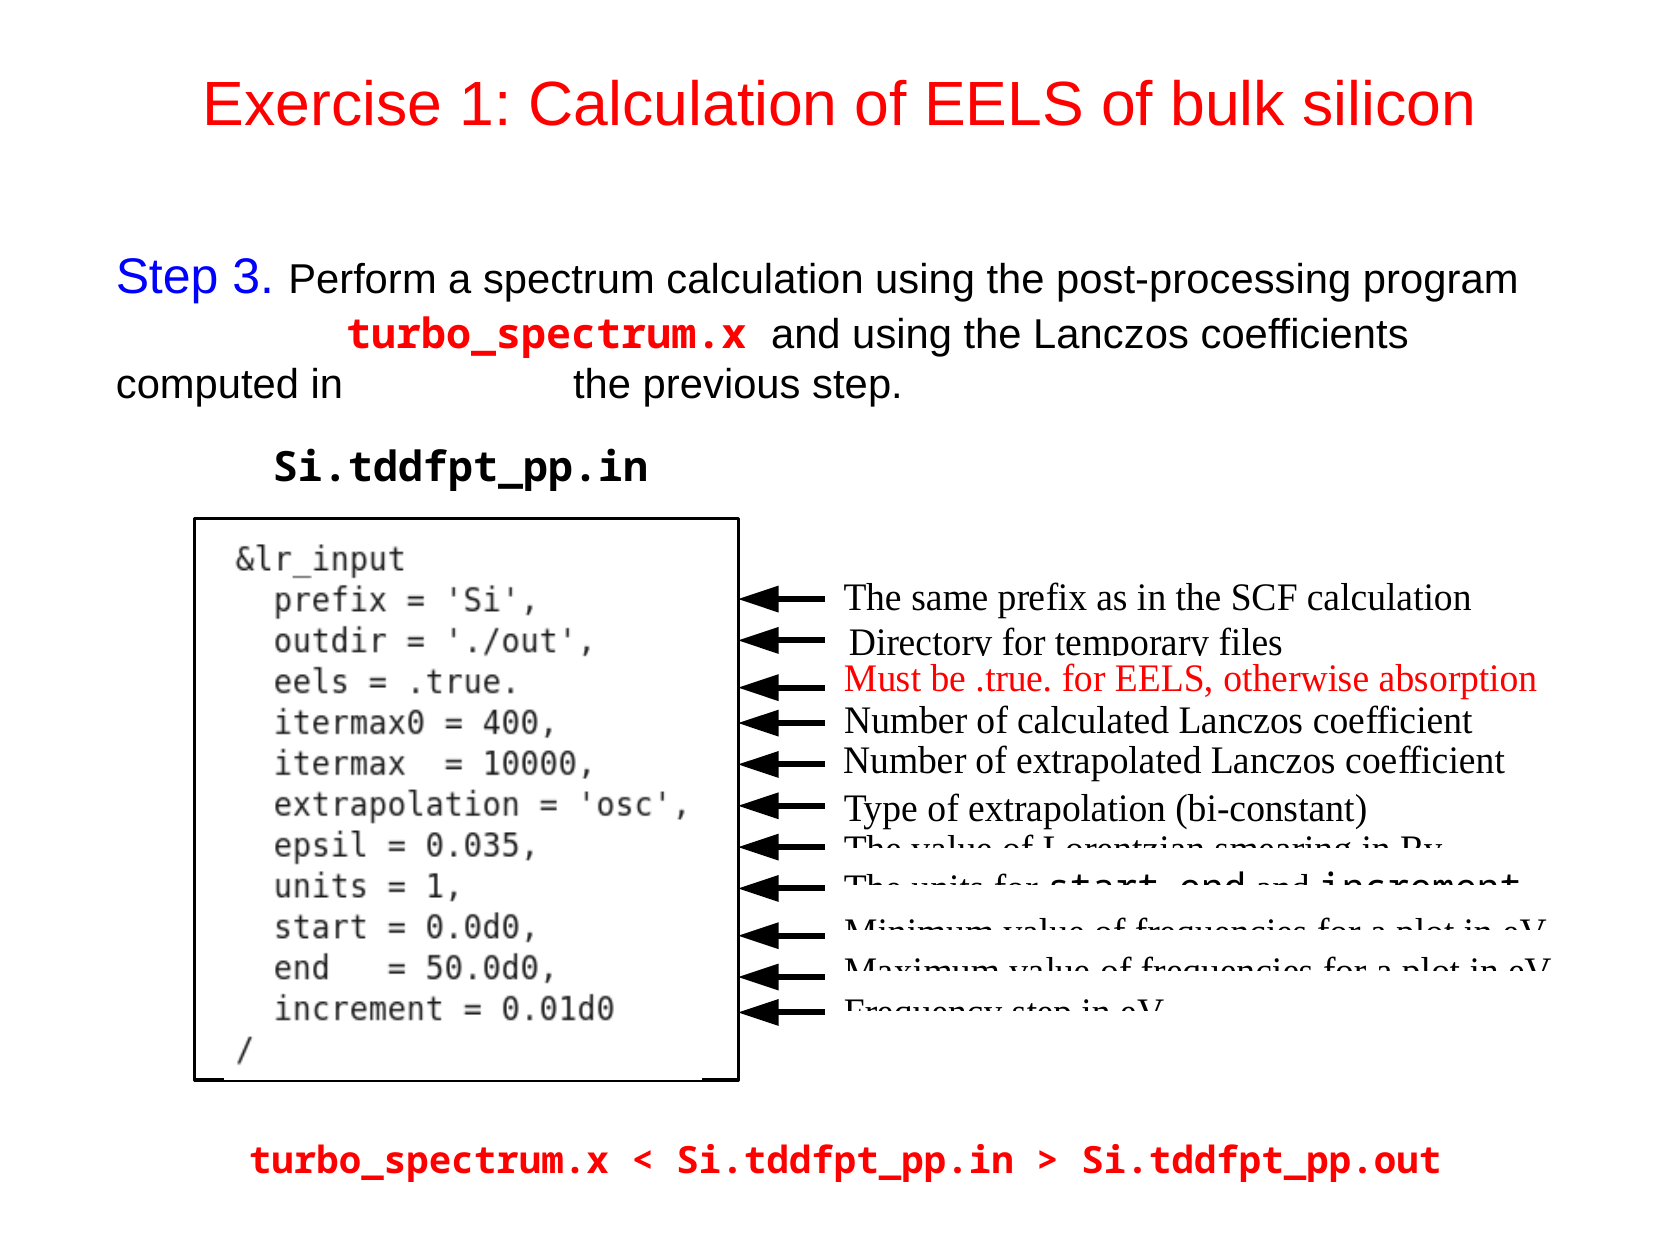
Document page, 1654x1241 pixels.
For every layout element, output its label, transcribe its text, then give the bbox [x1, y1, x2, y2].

list Si.tddfpt_pp.in [156, 436, 744, 516]
picture [224, 530, 702, 1081]
list Step 3. Perform a spectrum calculation using the post-processing program turbo_spectrum.x and using the Lanczos coefficients computed in the previous step. [45, 247, 1597, 423]
title Exercise 1: Calculation of EELS of bulk silicon [84, 32, 1574, 175]
list turbo_spectrum.x < Si.tddfpt_pp.in > Si.tddfpt_pp.out [178, 1133, 1542, 1239]
chart [723, 452, 1626, 1011]
